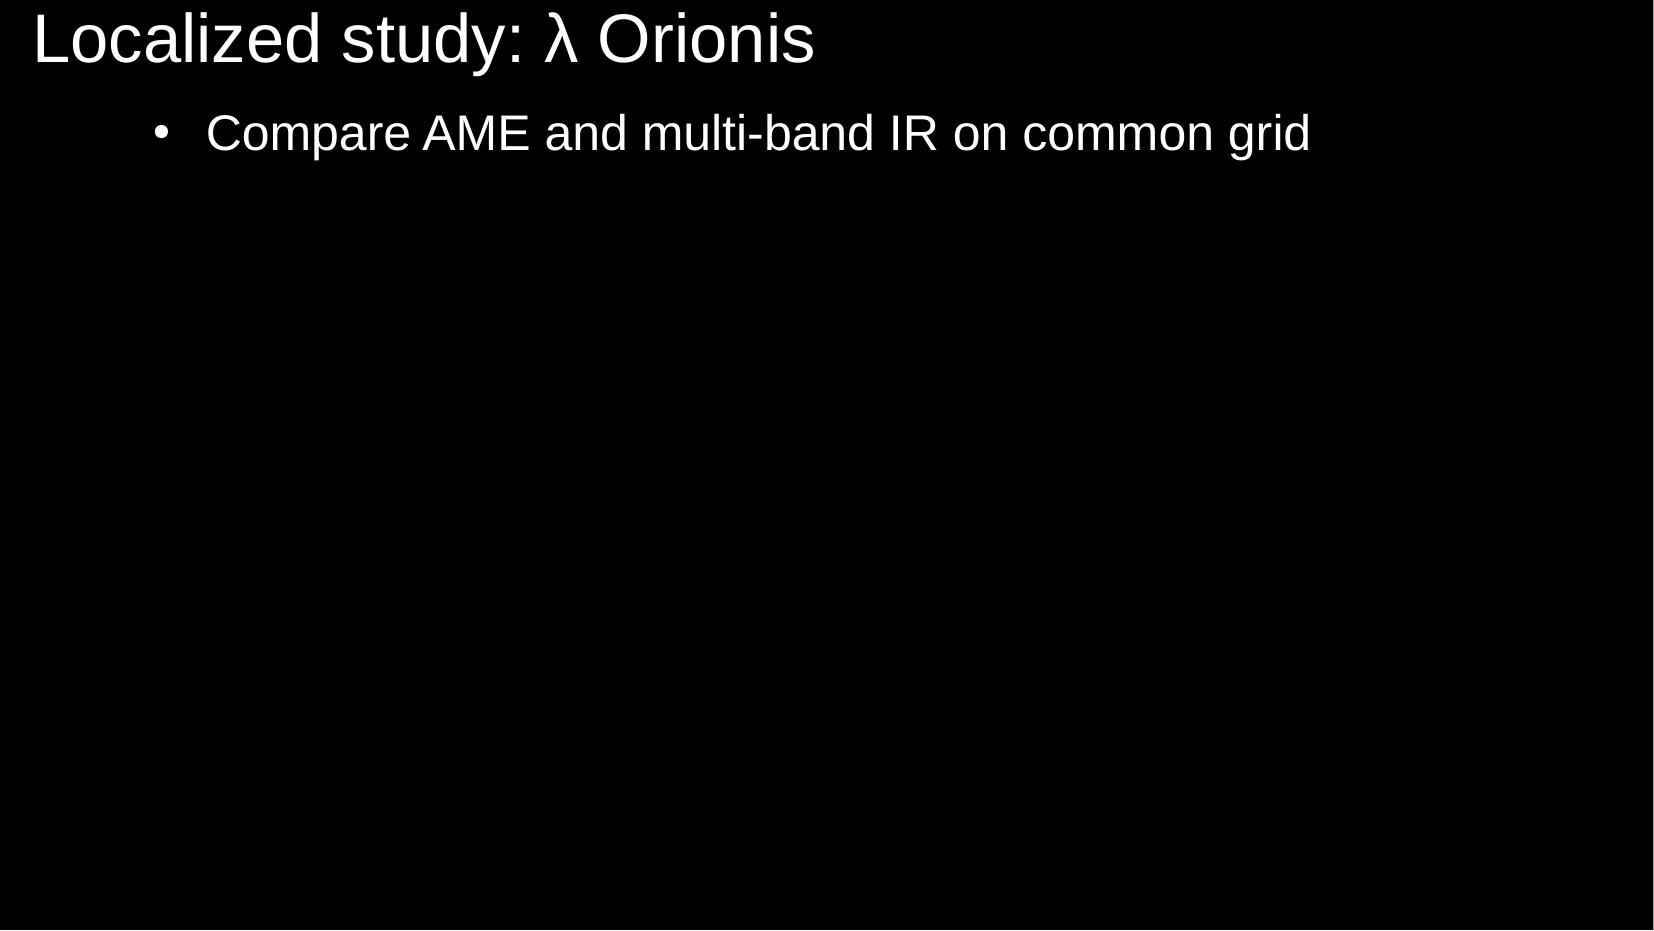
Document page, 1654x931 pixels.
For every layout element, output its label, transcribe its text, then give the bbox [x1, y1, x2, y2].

title Localized study: λ Orionis [0, 0, 1654, 91]
list Compare AME and multi-band IR on common grid [135, 105, 1456, 196]
